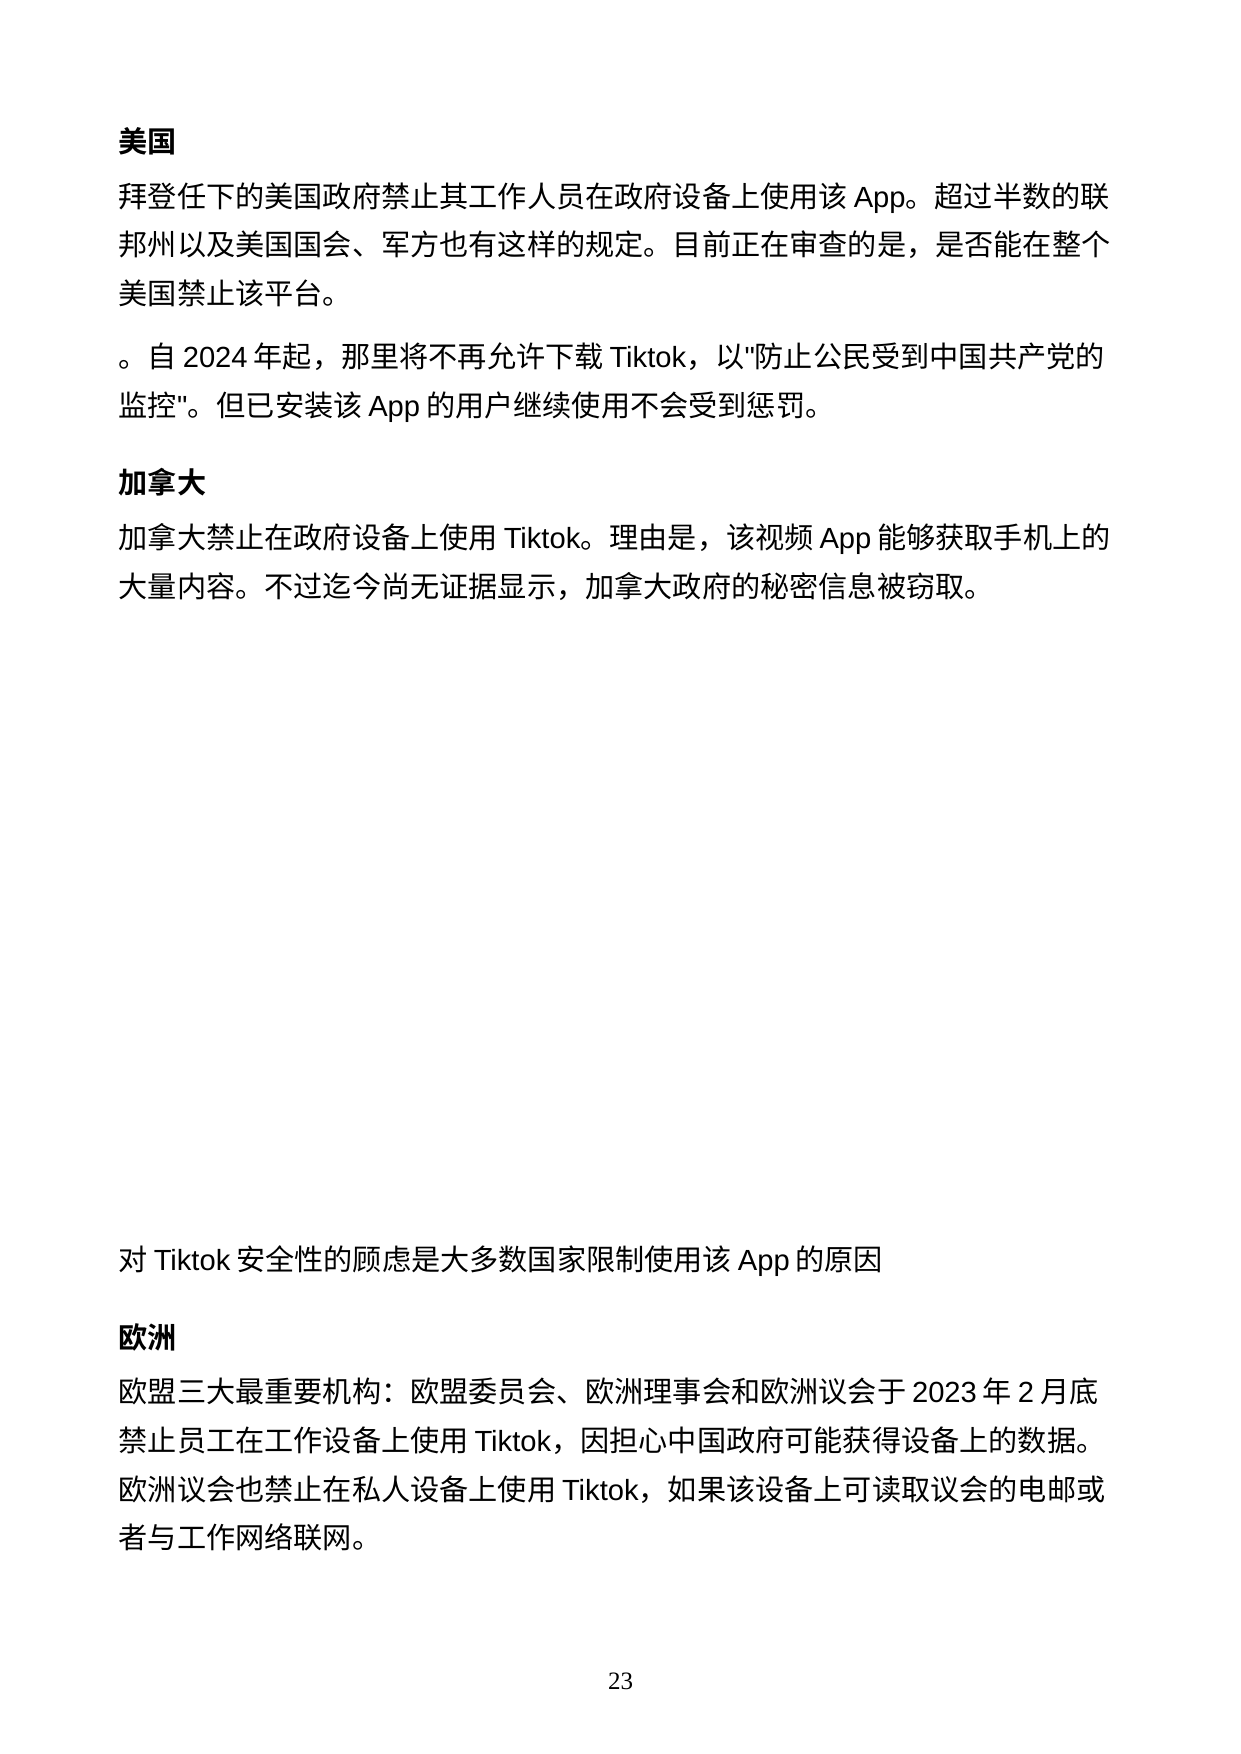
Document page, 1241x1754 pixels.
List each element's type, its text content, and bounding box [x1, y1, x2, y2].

text 。自2024年起，那里将不再允许下载Tiktok，以"防止公民受到中国共产党的监控"。但已安装该App的用户继续使用不会受到惩罚。 [118, 333, 1122, 424]
text 欧盟三大最重要机构：欧盟委员会、欧洲理事会和欧洲议会于2023年2月底禁止员工在工作设备上使用Tiktok，因担心中国政府可能获得设备上的数据。欧洲议会也禁止在私人设备上使用Tiktok，如果该设备上可读取议会的电邮或者与工作网络联网。 [118, 1369, 1122, 1557]
text 拜登任下的美国政府禁止其工作人员在政府设备上使用该App。超过半数的联邦州以及美国国会、军方也有这样的规定。目前正在审查的是，是否能在整个美国禁止该平台。 [118, 173, 1122, 313]
subtitle 加拿大 [118, 460, 1122, 502]
text 对Tiktok安全性的顾虑是大多数国家限制使用该App的原因 [118, 1236, 1122, 1279]
subtitle 欧洲 [118, 1314, 1122, 1356]
text 加拿大禁止在政府设备上使用Tiktok。理由是，该视频App能够获取手机上的大量内容。不过迄今尚无证据显示，加拿大政府的秘密信息被窃取。 [118, 514, 1122, 605]
subtitle 美国 [118, 118, 1122, 161]
